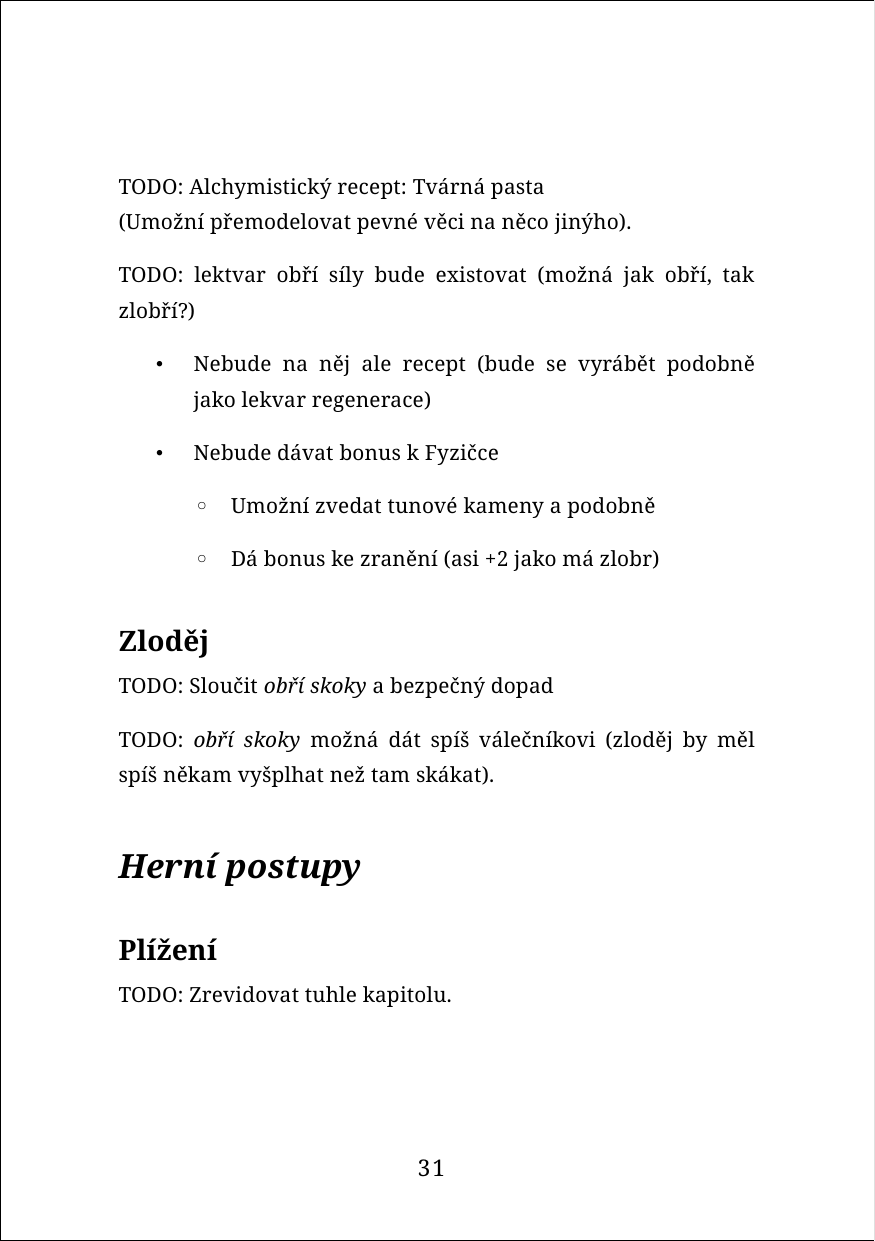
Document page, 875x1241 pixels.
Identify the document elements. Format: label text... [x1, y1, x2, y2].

subtitle Herní postupy [118, 843, 756, 888]
subtitle Zloděj [118, 621, 756, 660]
list Nebude dávat bonus k Fyzičce [156, 438, 756, 466]
text TODO: Sloučit obří skoky a bezpečný dopad [118, 671, 756, 700]
text TODO: Alchymistický recept: Tvárná pasta (Umožní přemodelovat pevné věci na něco jinýho). [118, 172, 756, 236]
text TODO: Zrevidovat tuhle kapitolu. [118, 980, 756, 1008]
list Nebude na něj ale recept (bude se vyrábět podobně jako lekvar regenerace) [156, 349, 756, 413]
list Dá bonus ke zranění (asi +2 jako má zlobr) [193, 544, 756, 573]
subtitle Plížení [118, 930, 756, 968]
text TODO: lektvar obří síly bude existovat (možná jak obří, tak zlobří?) [118, 261, 756, 324]
text TODO: obří skoky možná dát spíš válečníkovi (zloděj by měl spíš někam vyšplhat než tam skákat). [118, 725, 756, 789]
list Umožní zvedat tunové kameny a podobně [193, 491, 756, 520]
